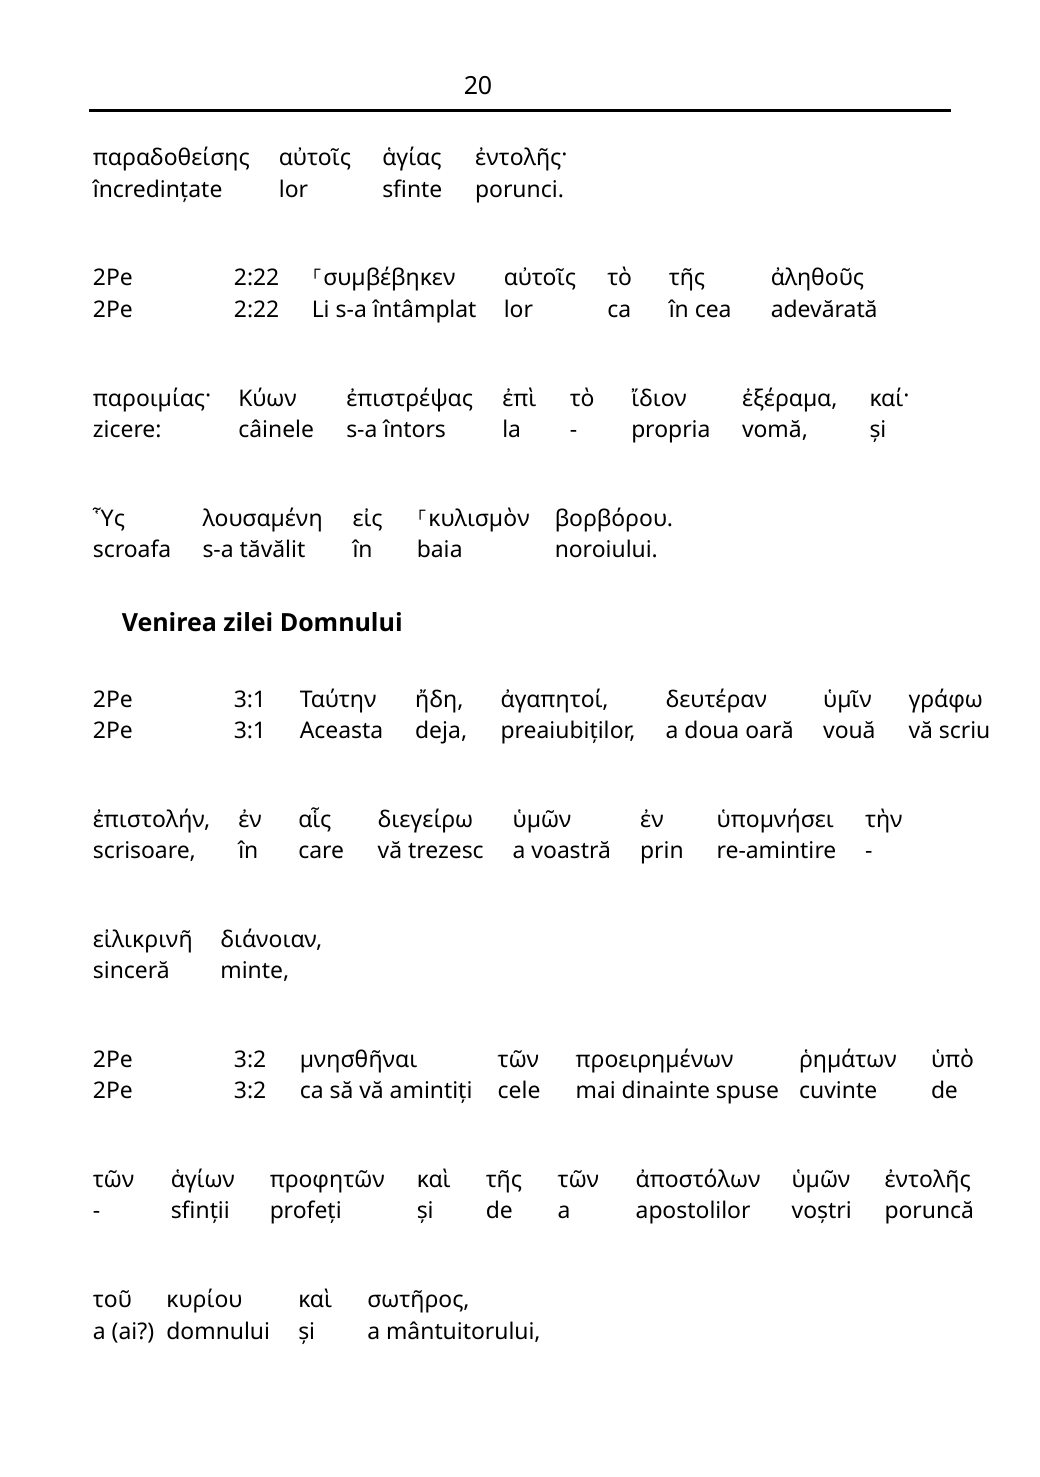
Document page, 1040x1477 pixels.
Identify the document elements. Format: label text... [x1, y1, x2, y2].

table_header [89, 1132, 166, 1163]
table_cell sinceră [89, 954, 216, 986]
table_header [230, 230, 307, 261]
table_cell prin [636, 834, 712, 865]
table_cell cele [493, 1074, 571, 1106]
table_header [787, 1132, 880, 1163]
table_cell s-a întors [342, 413, 498, 444]
table_cell deja, [411, 714, 496, 745]
table_header [308, 230, 499, 261]
table_cell ἤδη, [411, 683, 496, 714]
table_cell Κύων [234, 381, 342, 413]
table_cell - [89, 1195, 166, 1226]
table_header [413, 1132, 481, 1163]
table_header [373, 772, 508, 803]
table_cell vă trezesc [373, 834, 508, 865]
table_cell 2Pe [89, 1074, 229, 1106]
table_cell ὑμῶν [787, 1163, 880, 1194]
table_cell αἷς [294, 803, 373, 834]
table_header [348, 470, 412, 502]
table_header [265, 1132, 412, 1163]
table_cell 2Pe [89, 683, 229, 714]
table_cell ἀποστόλων [631, 1163, 787, 1194]
table_cell minte, [216, 954, 348, 986]
table_cell care [294, 834, 373, 865]
table_header [229, 652, 295, 683]
table_header [763, 1372, 831, 1403]
table_header [819, 652, 904, 683]
table_header [880, 1132, 998, 1163]
table_cell și [865, 413, 939, 444]
table_header [234, 772, 294, 803]
table_header [295, 1372, 471, 1403]
table_cell cuvinte [795, 1074, 927, 1106]
table_header [631, 1132, 787, 1163]
table_cell ἐν [636, 803, 712, 834]
table_cell προειρημένων [571, 1043, 795, 1074]
table_cell propria [627, 413, 738, 444]
table_cell noroiului. [550, 533, 696, 564]
table_cell καί· [865, 381, 939, 413]
table_header [162, 1252, 294, 1283]
table_header [865, 350, 939, 381]
table_cell παροιμίας· [89, 381, 234, 413]
table_cell εἰλικρινῆ [89, 923, 216, 954]
table_cell baia [413, 533, 550, 564]
table_cell a (ai?) [89, 1315, 162, 1346]
table_cell 2Pe [89, 714, 229, 745]
table_header [664, 230, 766, 261]
table_cell προφητῶν [265, 1163, 412, 1194]
table_cell 3:1 [229, 683, 295, 714]
table_cell ῥημάτων [795, 1043, 927, 1074]
table_cell sfinte [378, 173, 471, 204]
table_cell βορβόρου. [550, 502, 696, 533]
table_header [89, 772, 234, 803]
table_header [498, 350, 565, 381]
table_header [89, 892, 216, 923]
table_header [831, 1372, 981, 1403]
table_header [603, 230, 664, 261]
table_cell preaiubiților, [496, 714, 661, 745]
table_cell Ταύτην [295, 683, 411, 714]
table_cell ἴδιον [627, 381, 738, 413]
table_cell ἐπὶ [498, 381, 565, 413]
table_header [295, 1012, 493, 1043]
table_header [661, 652, 819, 683]
table_cell ἐν [234, 803, 294, 834]
table_header [295, 652, 411, 683]
table_header [363, 1252, 556, 1283]
table_cell ⸀κυλισμὸν [413, 502, 550, 533]
table_cell 2:22 [230, 293, 307, 324]
table_cell - [861, 834, 934, 865]
table_header [411, 652, 496, 683]
table_header [493, 1012, 571, 1043]
table_cell ὑμῖν [819, 683, 904, 714]
table_cell scrisoare, [89, 834, 234, 865]
table_cell a doua oară [661, 714, 819, 745]
table_cell ὑπὸ [927, 1043, 1003, 1074]
table_cell lor [275, 173, 378, 204]
table_cell ὑπομνήσει [712, 803, 861, 834]
table_header [481, 1132, 553, 1163]
table_cell αὐτοῖς [275, 141, 378, 172]
table_cell 3:2 [230, 1043, 295, 1074]
table_header [553, 1132, 631, 1163]
table_cell δευτέραν [661, 683, 819, 714]
table_cell Aceasta [295, 714, 411, 745]
table_cell διεγείρω [373, 803, 508, 834]
table_header [712, 772, 861, 803]
table_cell γράφω [904, 683, 1015, 714]
table_cell 3:1 [229, 714, 295, 745]
table_cell αὐτοῖς [499, 261, 603, 293]
table_cell domnului [162, 1315, 294, 1346]
table_cell s-a tăvălit [198, 533, 348, 564]
table_header [294, 772, 373, 803]
table_header [198, 470, 348, 502]
table_cell de [927, 1074, 1003, 1106]
table_cell și [413, 1195, 481, 1226]
table_cell ἐντολῆς· [471, 141, 594, 172]
table_header [571, 1012, 795, 1043]
table_cell încredințate [89, 173, 274, 204]
table_cell a voastră [508, 834, 636, 865]
table_cell ca [603, 293, 664, 324]
table_cell ἐξέραμα, [738, 381, 865, 413]
table_cell ca să vă amintiți [295, 1074, 493, 1106]
table_cell lor [499, 293, 603, 324]
table_cell ἐπιστρέψας [342, 381, 498, 413]
table_header [234, 350, 342, 381]
table_cell re-amintire [712, 834, 861, 865]
table_cell τὴν [861, 803, 934, 834]
table_header [795, 1012, 927, 1043]
table_cell scroafa [89, 533, 198, 564]
table_cell vomă, [738, 413, 865, 444]
table_cell a [553, 1195, 631, 1226]
table_cell καὶ [294, 1283, 363, 1314]
table_cell 2Pe [89, 1043, 229, 1074]
table_header [342, 350, 498, 381]
table_cell voștri [787, 1195, 880, 1226]
table_cell ἀγαπητοί, [496, 683, 661, 714]
table_header [565, 350, 627, 381]
table_cell zicere: [89, 413, 234, 444]
table_cell ἁγίας [378, 141, 471, 172]
table_cell τῆς [481, 1163, 553, 1194]
table_cell κυρίου [162, 1283, 294, 1314]
table_cell a mântuitorului, [363, 1315, 556, 1346]
table_cell 2:22 [230, 261, 307, 293]
table_header [89, 652, 229, 683]
table_cell μνησθῆναι [295, 1043, 493, 1074]
table_cell câinele [234, 413, 342, 444]
table_cell 2Pe [89, 261, 229, 293]
table_cell ἐντολῆς [880, 1163, 998, 1194]
table_cell porunci. [471, 173, 594, 204]
table_header [927, 1012, 1003, 1043]
subtitle Venirea zilei Domnului [92, 605, 948, 639]
table_header [636, 772, 712, 803]
table_cell mai dinainte spuse [571, 1074, 795, 1106]
table_cell poruncă [880, 1195, 998, 1226]
table_header [89, 1012, 229, 1043]
table_cell Li s-a întâmplat [308, 293, 499, 324]
table_cell λουσαμένη [198, 502, 348, 533]
table_cell τῶν [553, 1163, 631, 1194]
table_cell τῆς [664, 261, 766, 293]
table_cell παραδοθείσης [89, 141, 274, 172]
table_cell profeți [265, 1195, 412, 1226]
table_header [89, 230, 229, 261]
table_cell în [348, 533, 412, 564]
table_cell διάνοιαν, [216, 923, 348, 954]
table_cell de [481, 1195, 553, 1226]
table_header [496, 652, 661, 683]
table_cell ⸀συμβέβηκεν [308, 261, 499, 293]
table_cell la [498, 413, 565, 444]
table_header [738, 350, 865, 381]
table_cell τῶν [89, 1163, 166, 1194]
table_header [861, 772, 934, 803]
table_cell τοῦ [89, 1283, 162, 1314]
table_header [294, 1252, 363, 1283]
table_header [89, 1372, 229, 1403]
table_cell καὶ [413, 1163, 481, 1194]
table_cell τὸ [603, 261, 664, 293]
table_header [166, 1132, 265, 1163]
table_header [89, 1252, 162, 1283]
table_header [230, 1012, 295, 1043]
table_cell adevărată [766, 293, 903, 324]
table_cell vouă [819, 714, 904, 745]
table_cell τὸ [565, 381, 627, 413]
table_header [904, 652, 1015, 683]
table_header [766, 230, 903, 261]
table_header [499, 230, 603, 261]
table_header [89, 350, 234, 381]
table_cell și [294, 1315, 363, 1346]
table_cell vă scriu [904, 714, 1015, 745]
table_cell 2Pe [89, 293, 229, 324]
table_cell în cea [664, 293, 766, 324]
table_cell ἐπιστολήν, [89, 803, 234, 834]
table_header [89, 470, 198, 502]
table_cell τῶν [493, 1043, 571, 1074]
table_cell - [565, 413, 627, 444]
table_cell ἀληθοῦς [766, 261, 903, 293]
table_header [216, 892, 348, 923]
table_header [595, 1372, 763, 1403]
table_cell εἰς [348, 502, 412, 533]
table_cell în [234, 834, 294, 865]
table_cell 3:2 [230, 1074, 295, 1106]
table_header [627, 350, 738, 381]
table_cell sfinții [166, 1195, 265, 1226]
table_header [471, 1372, 595, 1403]
table_cell ὑμῶν [508, 803, 636, 834]
table_header [550, 470, 696, 502]
table_cell ἁγίων [166, 1163, 265, 1194]
table_header [508, 772, 636, 803]
table_cell σωτῆρος, [363, 1283, 556, 1314]
table_header [413, 470, 550, 502]
table_header [230, 1372, 295, 1403]
table_cell Ὗς [89, 502, 198, 533]
table_cell apostolilor [631, 1195, 787, 1226]
